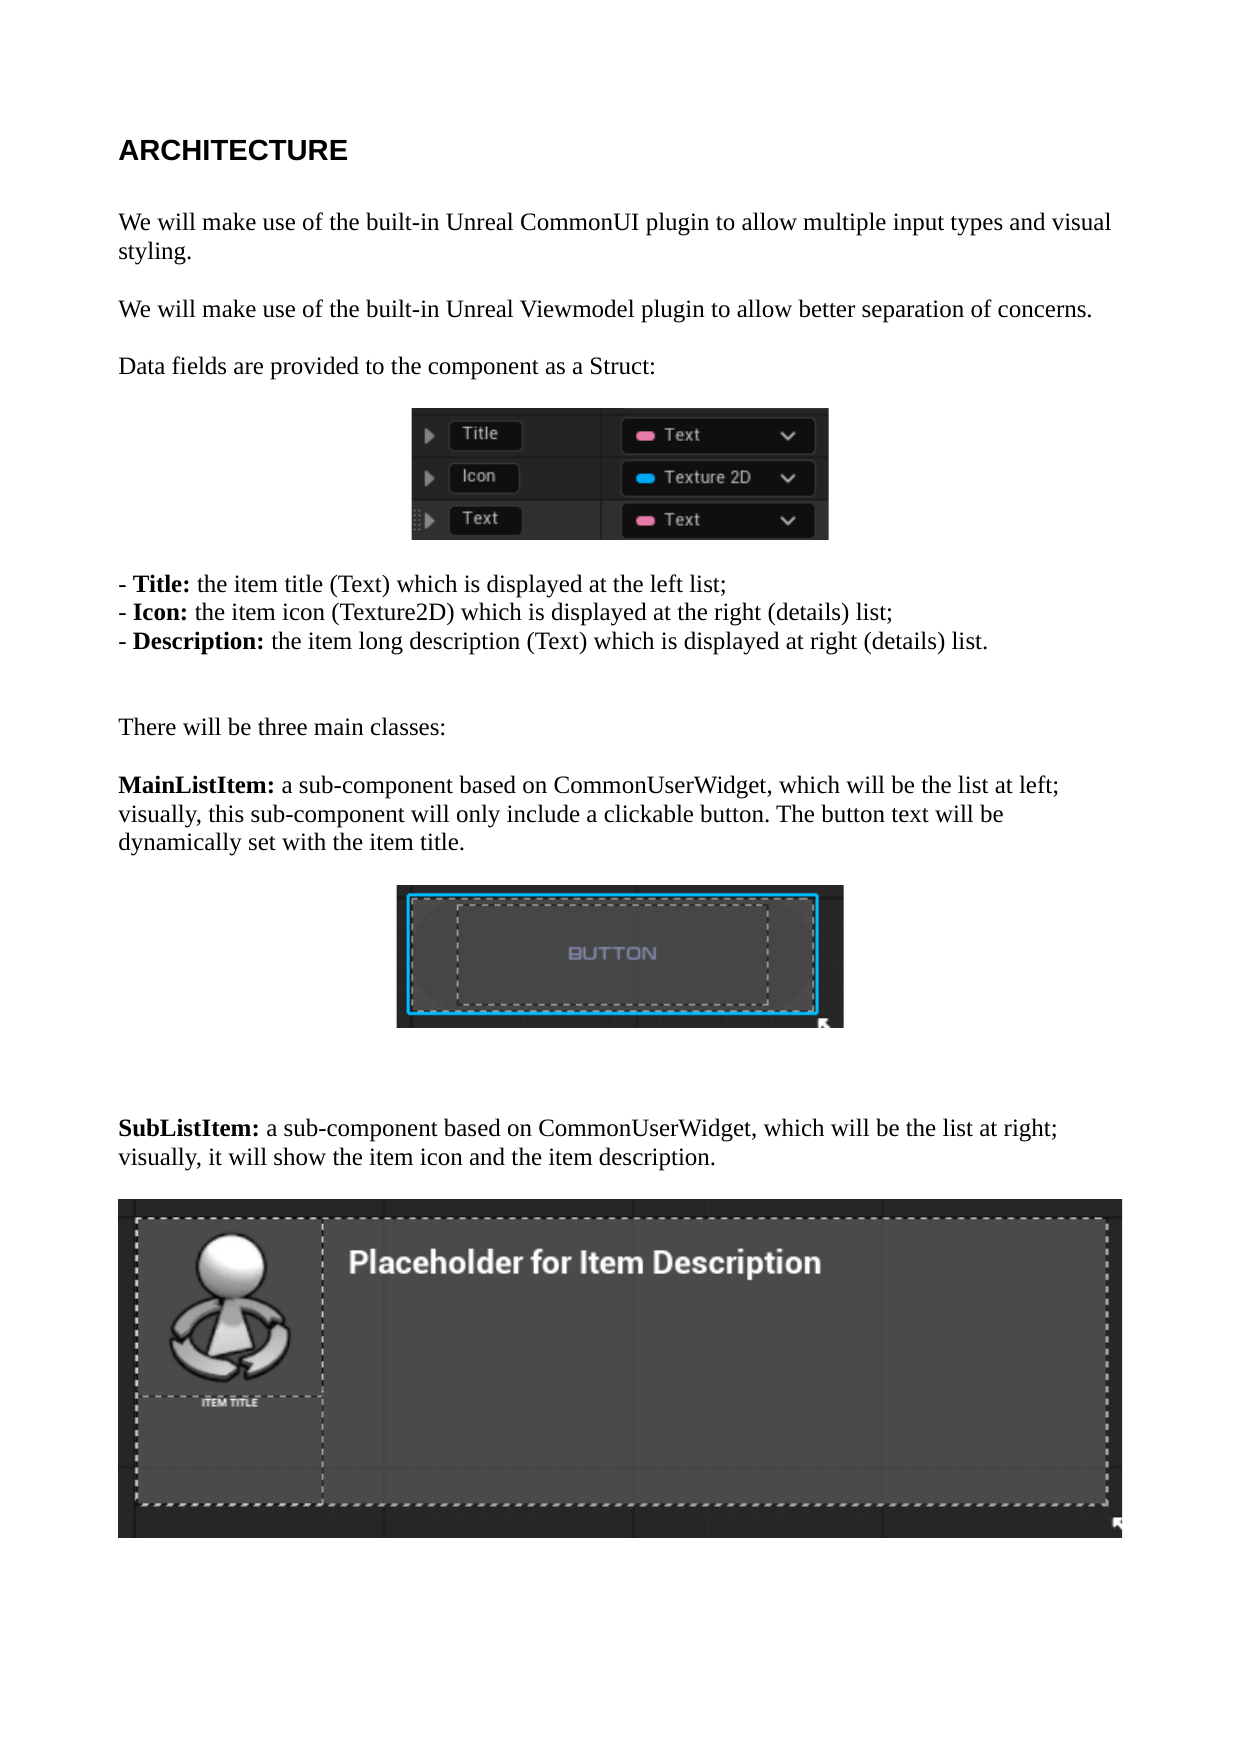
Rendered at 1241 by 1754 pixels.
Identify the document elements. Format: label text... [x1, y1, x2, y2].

subtitle ARCHITECTURE [118, 133, 1122, 166]
text We will make use of the built-in Unreal CommonUI plugin to allow multiple input types and visual styling. [118, 207, 1122, 265]
text There will be three main classes: [118, 712, 1122, 741]
picture [396, 885, 844, 1028]
picture [411, 408, 829, 540]
text MainListItem: a sub-component based on CommonUserWidget, which will be the list at left; visually, this sub-component will only include a clickable button. The button text will be dynamically set with the item title. [118, 770, 1122, 856]
text We will make use of the built-in Unreal Viewmodel plugin to allow better separation of concerns. [118, 294, 1122, 322]
text Data fields are provided to the component as a Struct: [118, 351, 1122, 380]
picture [118, 1199, 1123, 1538]
text - Title: the item title (Text) which is displayed at the left list; [118, 569, 1122, 597]
text - Description: the item long description (Text) which is displayed at right (details) list. [118, 626, 1122, 655]
text SubListItem: a sub-component based on CommonUserWidget, which will be the list at right; visually, it will show the item icon and the item description. [118, 1113, 1122, 1171]
text - Icon: the item icon (Texture2D) which is displayed at the right (details) list; [118, 597, 1122, 626]
